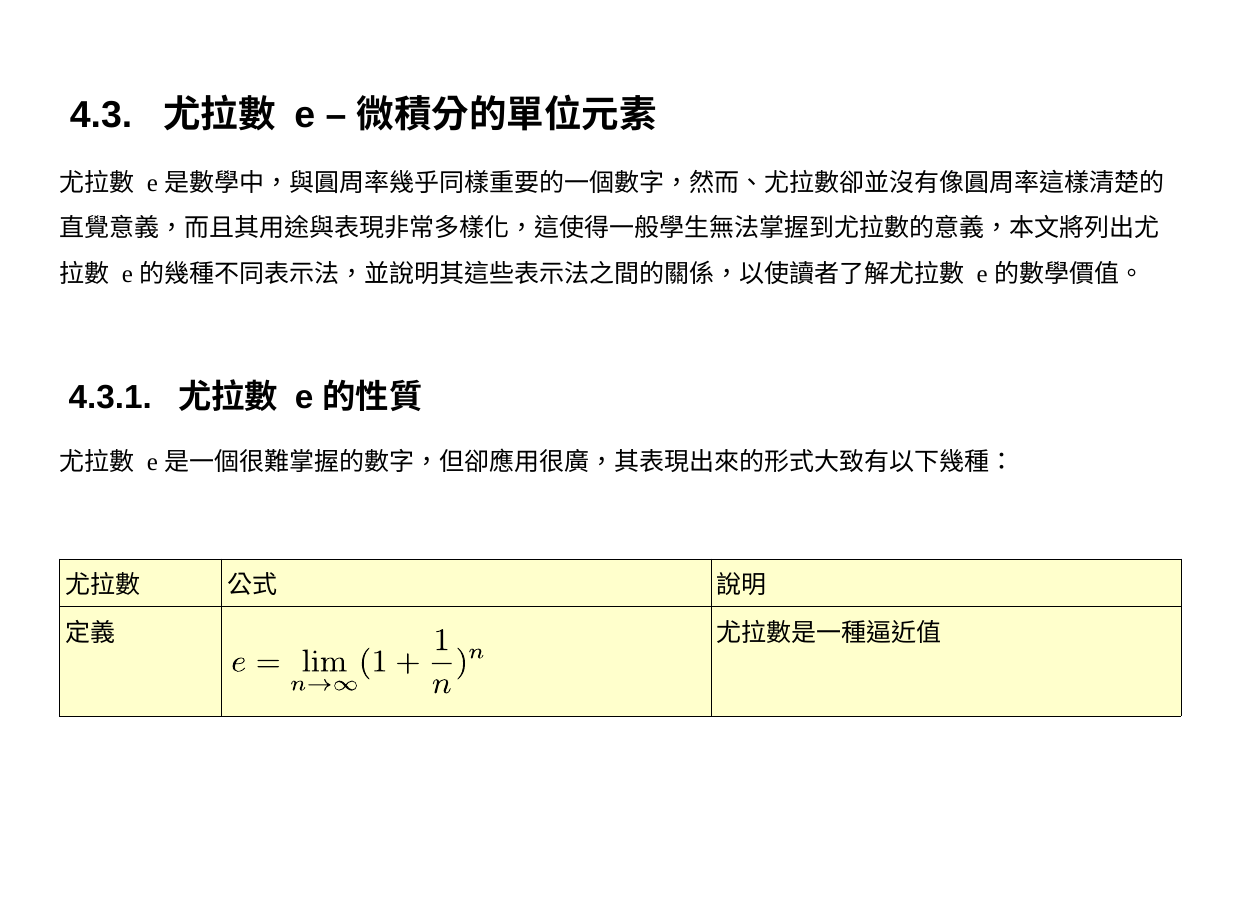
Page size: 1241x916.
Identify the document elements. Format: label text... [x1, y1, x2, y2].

table_header 說明 [712, 560, 1181, 606]
subtitle 尤拉數 e – 微積分的單位元素 [59, 84, 1181, 138]
table_cell [222, 607, 711, 716]
text 尤拉數 e 是一個很難掌握的數字，但卻應用很廣，其表現出來的形式大致有以下幾種： [59, 442, 1181, 478]
subtitle 尤拉數 e 的性質 [59, 369, 1181, 418]
table_cell 尤拉數是一種逼近值 [712, 607, 1181, 716]
table_header 公式 [222, 560, 711, 606]
table_header 尤拉數 [60, 560, 221, 606]
table_cell 定義 [60, 607, 221, 716]
text 尤拉數 e 是數學中，與圓周率幾乎同樣重要的一個數字，然而、尤拉數卻並沒有像圓周率這樣清楚的直覺意義，而且其用途與表現非常多樣化，這使得一般學生無法掌握到尤拉數的意義，本文將列出尤拉數 e 的幾種不同表示法，並說明其這些表示法之間的關係，以使讀者了解尤拉數 e 的數學價值。 [59, 163, 1181, 325]
